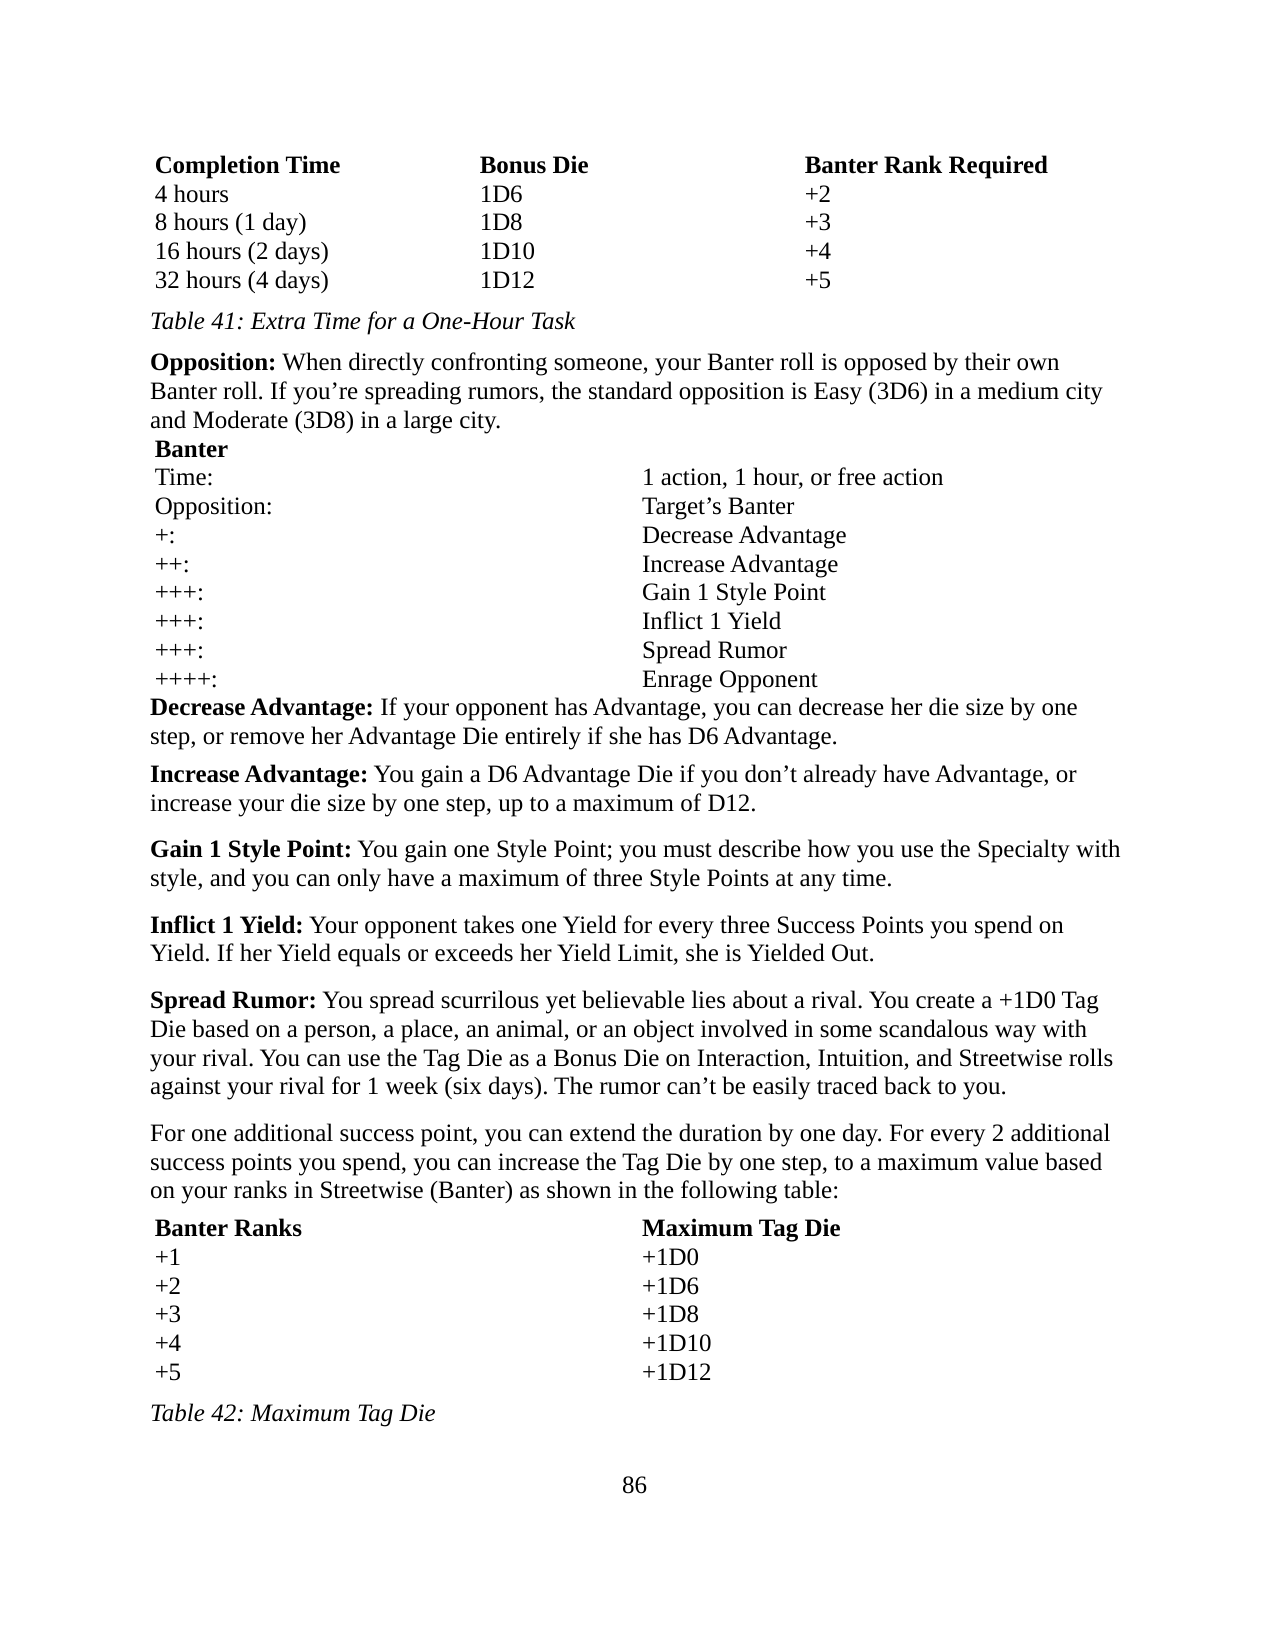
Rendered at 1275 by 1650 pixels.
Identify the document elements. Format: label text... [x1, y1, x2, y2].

table_cell +1D12 [638, 1357, 1125, 1386]
table_cell Target’s Banter [638, 491, 1125, 520]
text Opposition: When directly confronting someone, your Banter roll is opposed by their own Banter roll. If you’re spreading rumors, the standard opposition is Easy (3D6) in a medium city and Moderate (3D8) in a large city. [150, 347, 1125, 434]
text Gain 1 Style Point: You gain one Style Point; you must describe how you use the Specialty with style, and you can only have a maximum of three Style Points at any time. [150, 834, 1125, 892]
table_cell +2 [150, 1271, 637, 1299]
table_cell +4 [800, 236, 1125, 265]
table_cell +1D6 [638, 1271, 1125, 1299]
table_cell +1D10 [638, 1328, 1125, 1357]
table_cell ++: [150, 549, 637, 577]
table_cell +++: [150, 606, 637, 635]
table_cell +3 [150, 1300, 637, 1328]
table_cell +5 [150, 1357, 637, 1386]
table_cell 16 hours (2 days) [150, 236, 475, 265]
table_cell Spread Rumor [638, 635, 1125, 664]
table_cell 32 hours (4 days) [150, 265, 475, 294]
table_cell 1D6 [475, 179, 800, 207]
table_cell +1D0 [638, 1242, 1125, 1271]
table_cell 4 hours [150, 179, 475, 207]
table_cell +: [150, 520, 637, 549]
table_cell 1D12 [475, 265, 800, 294]
table_cell 8 hours (1 day) [150, 208, 475, 236]
table_cell Opposition: [150, 491, 637, 520]
table_header Banter Rank Required [800, 150, 1125, 179]
table_cell +++: [150, 578, 637, 606]
table_cell +1 [150, 1242, 637, 1271]
table_header Banter Ranks [150, 1213, 637, 1242]
table_cell Gain 1 Style Point [638, 578, 1125, 606]
table_header Banter [150, 434, 637, 462]
text Table 42: Maximum Tag Die [150, 1398, 1125, 1427]
table_cell Increase Advantage [638, 549, 1125, 577]
table_cell Enrage Opponent [638, 664, 1125, 692]
table_cell +4 [150, 1328, 637, 1357]
table_cell +++: [150, 635, 637, 664]
table_cell +2 [800, 179, 1125, 207]
text Decrease Advantage: If your opponent has Advantage, you can decrease her die size by one step, or remove her Advantage Die entirely if she has D6 Advantage. [150, 692, 1125, 750]
table_cell 1 action, 1 hour, or free action [638, 463, 1125, 491]
text For one additional success point, you can extend the duration by one day. For every 2 additional success points you spend, you can increase the Tag Die by one step, to a maximum value based on your ranks in Streetwise (Banter) as shown in the following table: [150, 1118, 1125, 1204]
text Table 41: Extra Time for a One-Hour Task [150, 306, 1125, 335]
table_cell 1D10 [475, 236, 800, 265]
text Inflict 1 Yield: Your opponent takes one Yield for every three Success Points you spend on Yield. If her Yield equals or exceeds her Yield Limit, she is Yielded Out. [150, 910, 1125, 967]
table_cell ++++: [150, 664, 637, 692]
table_cell Time: [150, 463, 637, 491]
table_cell Decrease Advantage [638, 520, 1125, 549]
table_header Maximum Tag Die [638, 1213, 1125, 1242]
text Spread Rumor: You spread scurrilous yet believable lies about a rival. You create a +1D0 Tag Die based on a person, a place, an animal, or an object involved in some scandalous way with your rival. You can use the Tag Die as a Bonus Die on Interaction, Intuition, and Streetwise rolls against your rival for 1 week (six days). The rumor can’t be easily traced back to you. [150, 985, 1125, 1100]
table_header Completion Time [150, 150, 475, 179]
table_header Bonus Die [475, 150, 800, 179]
table_cell +1D8 [638, 1300, 1125, 1328]
table_cell +5 [800, 265, 1125, 294]
table_header [638, 434, 1125, 462]
table_cell +3 [800, 208, 1125, 236]
text Increase Advantage: You gain a D6 Advantage Die if you don’t already have Advantage, or increase your die size by one step, up to a maximum of D12. [150, 759, 1125, 816]
table_cell Inflict 1 Yield [638, 606, 1125, 635]
table_cell 1D8 [475, 208, 800, 236]
